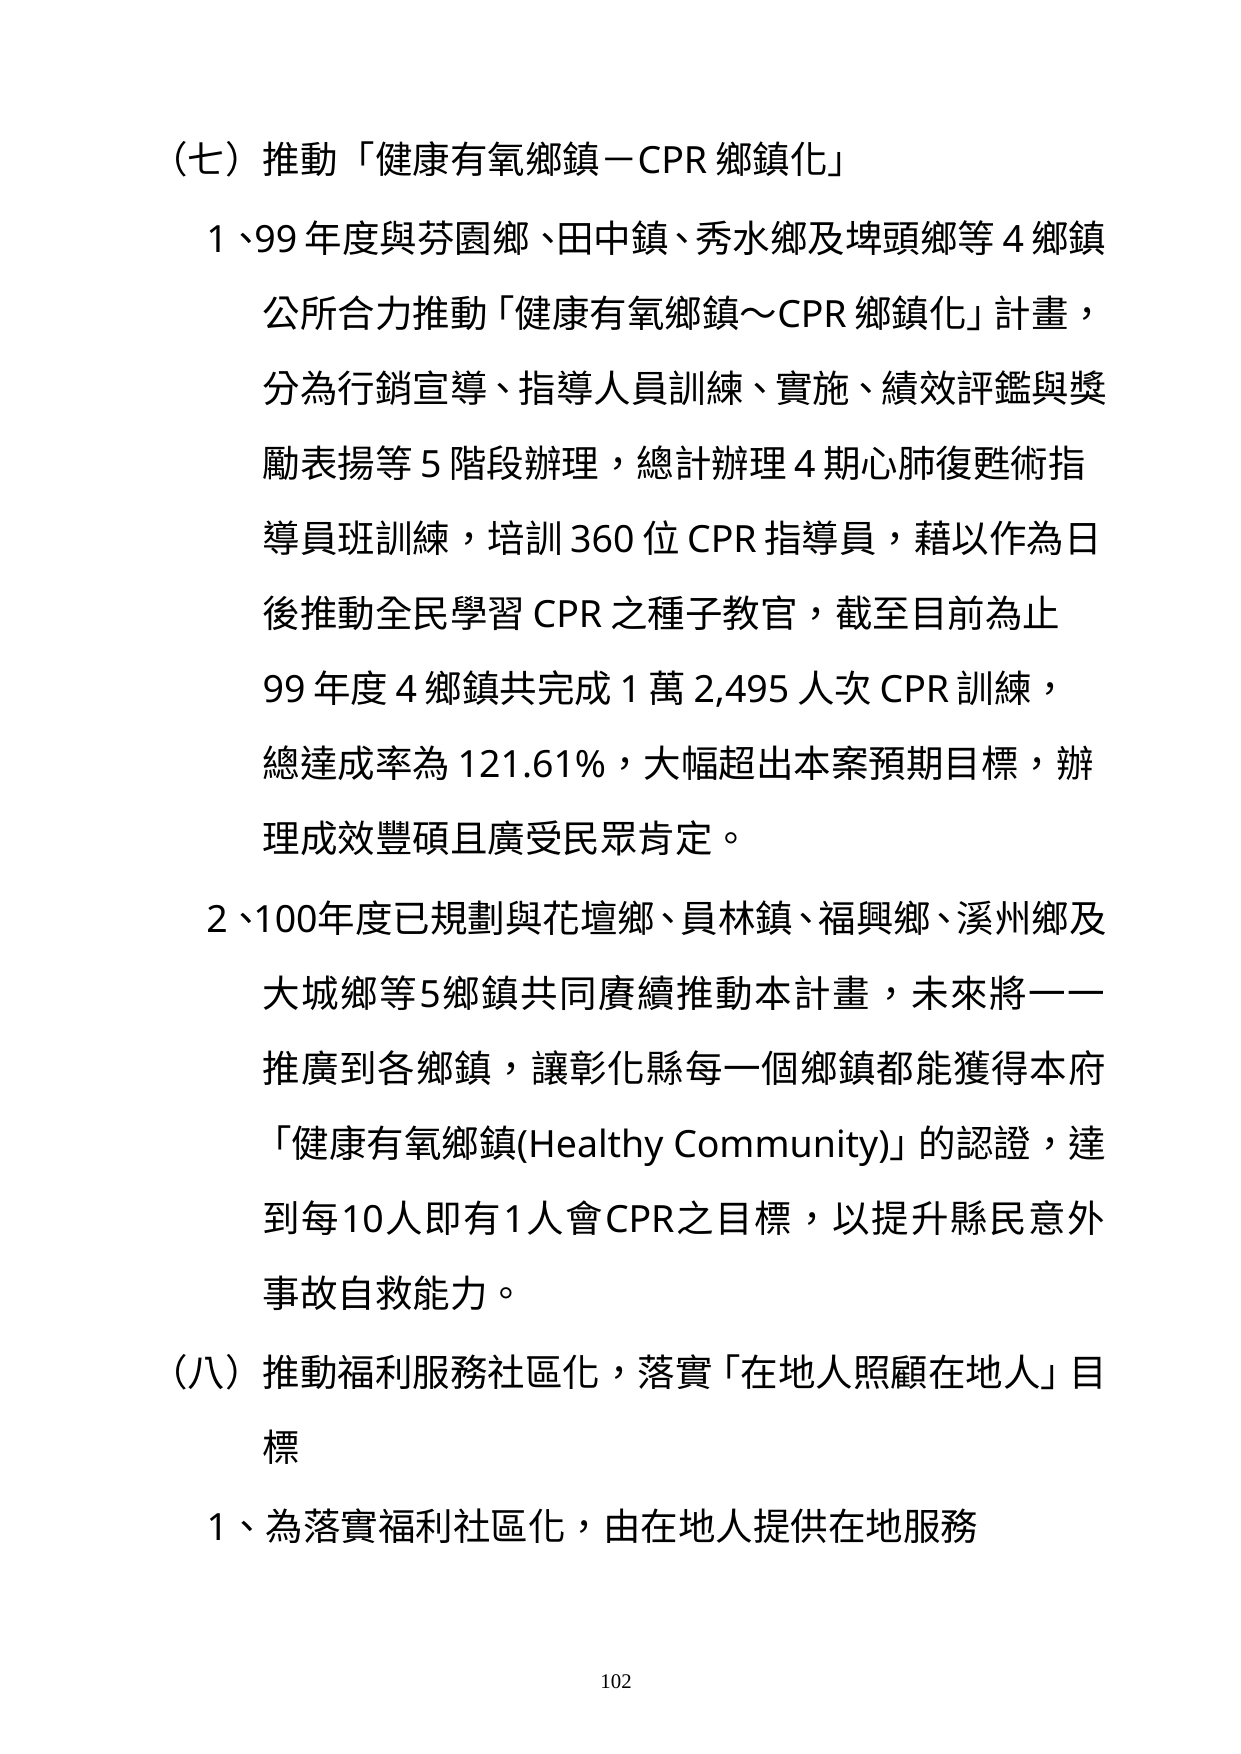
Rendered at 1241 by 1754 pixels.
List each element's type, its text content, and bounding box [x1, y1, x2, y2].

text （八）推動福利服務社區化，落實「在地人照顧在地人」目標 [150, 1332, 1106, 1482]
text 2、100年度已規劃與花壇鄉、員林鎮、福興鄉、溪州鄉及大城鄉等5鄉鎮共同賡續推動本計畫，未來將一一推廣到各鄉鎮，讓彰化縣每一個鄉鎮都能獲得本府「健康有氧鄉鎮(Healthy Community)」的認證，達到每10人即有1人會CPR之目標，以提升縣民意外事故自救能力。 [206, 878, 1106, 1328]
text （七）推動「健康有氧鄉鎮－CPR鄉鎮化」 [150, 120, 1106, 195]
text 1、為落實福利社區化，由在地人提供在地服務 [206, 1487, 1106, 1562]
text 1、99年度與芬園鄉、田中鎮、秀水鄉及埤頭鄉等4鄉鎮公所合力推動「健康有氧鄉鎮〜CPR鄉鎮化」計畫，分為行銷宣導、指導人員訓練、實施、績效評鑑與獎勵表揚等5階段辦理，總計辦理4期心肺復甦術指導員班訓練，培訓360位CPR指導員，藉以作為日後推動全民學習CPR之種子教官，截至目前為止99年度4鄉鎮共完成1萬2,495人次CPR訓練，總達成率為121.61%，大幅超出本案預期目標，辦理成效豐碩且廣受民眾肯定。 [206, 199, 1106, 874]
